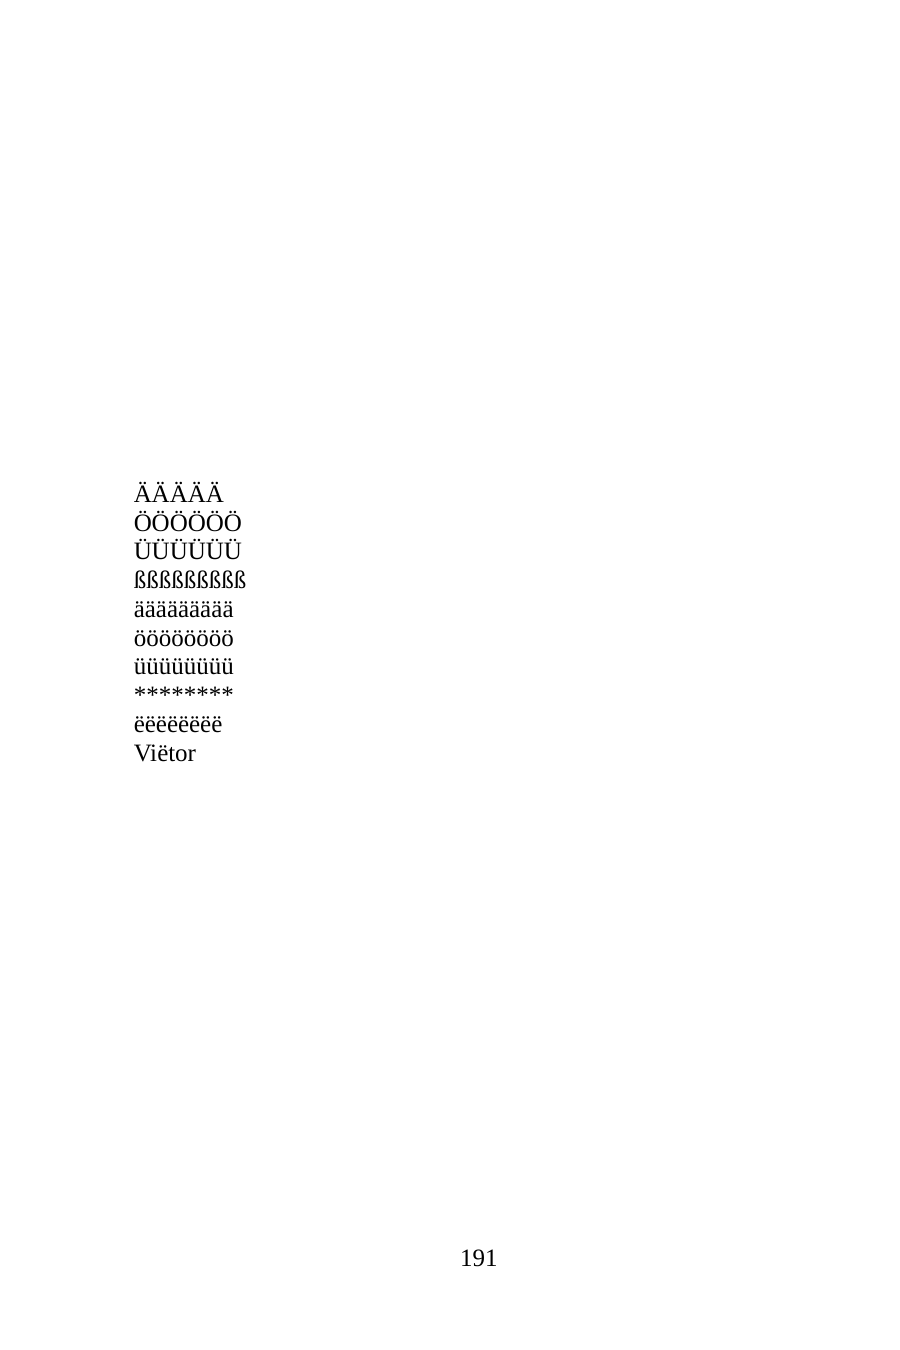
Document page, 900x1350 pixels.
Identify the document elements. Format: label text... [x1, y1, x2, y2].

text ßßßßßßßßß [133, 565, 823, 594]
text äääääääää [133, 594, 823, 623]
text ÜÜÜÜÜÜ [133, 536, 823, 565]
text ÖÖÖÖÖÖ [133, 508, 823, 536]
text Viëtor [133, 738, 823, 766]
text üüüüüüüü [133, 651, 823, 680]
text ÄÄÄÄÄ [133, 479, 823, 508]
text öööööööö [133, 623, 823, 651]
text ëëëëëëëë [133, 709, 823, 738]
text ******** [133, 680, 823, 709]
